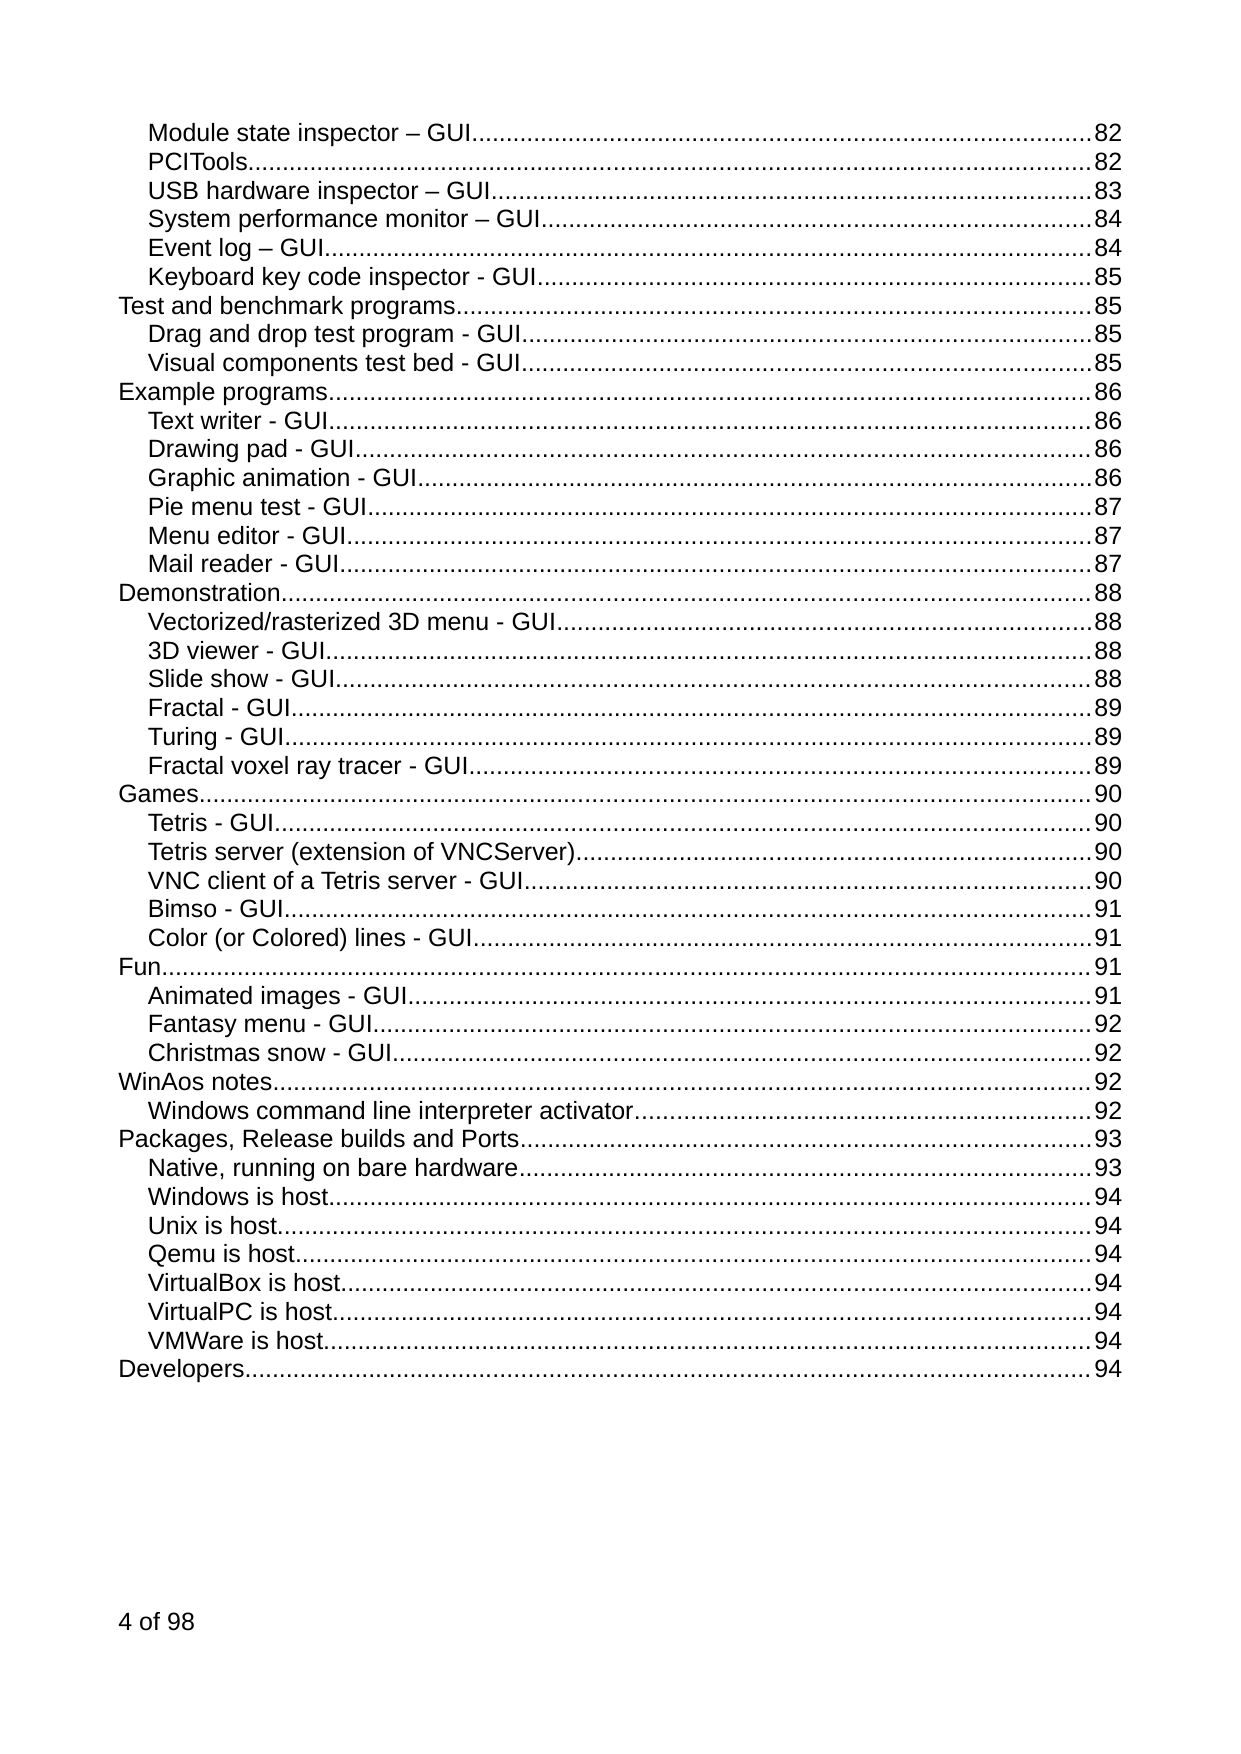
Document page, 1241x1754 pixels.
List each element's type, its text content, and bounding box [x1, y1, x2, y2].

text Fantasy menu - GUI 92 [148, 1009, 1122, 1038]
text Mail reader - GUI 87 [148, 549, 1122, 578]
text Christmas snow - GUI 92 [148, 1038, 1122, 1067]
text VirtualPC is host 94 [148, 1297, 1122, 1326]
text Developers 94 [118, 1354, 1122, 1383]
text Bimso - GUI 91 [148, 894, 1122, 923]
text Module state inspector – GUI 82 [148, 118, 1122, 147]
text Games 90 [118, 779, 1122, 808]
text Test and benchmark programs 85 [118, 291, 1122, 319]
text Packages, Release builds and Ports 93 [118, 1124, 1122, 1153]
text System performance monitor – GUI 84 [148, 204, 1122, 233]
text Visual components test bed - GUI 85 [148, 348, 1122, 377]
text 3D viewer - GUI 88 [148, 636, 1122, 664]
text Drawing pad - GUI 86 [148, 434, 1122, 463]
text VNC client of a Tetris server - GUI 90 [148, 866, 1122, 894]
text VirtualBox is host 94 [148, 1268, 1122, 1297]
text Demonstration 88 [118, 578, 1122, 607]
text Qemu is host 94 [148, 1239, 1122, 1268]
text Tetris - GUI 90 [148, 808, 1122, 837]
text Graphic animation - GUI 86 [148, 463, 1122, 492]
text Windows is host 94 [148, 1182, 1122, 1211]
text Turing - GUI 89 [148, 722, 1122, 751]
text VMWare is host 94 [148, 1326, 1122, 1354]
text Fun 91 [118, 952, 1122, 981]
text Menu editor - GUI 87 [148, 521, 1122, 549]
text Fractal voxel ray tracer - GUI 89 [148, 751, 1122, 779]
text Pie menu test - GUI 87 [148, 492, 1122, 521]
text Tetris server (extension of VNCServer) 90 [148, 837, 1122, 866]
text Color (or Colored) lines - GUI 91 [148, 923, 1122, 952]
text USB hardware inspector – GUI 83 [148, 176, 1122, 204]
text Text writer - GUI 86 [148, 406, 1122, 434]
text PCITools 82 [148, 147, 1122, 176]
text Event log – GUI 84 [148, 233, 1122, 262]
text Keyboard key code inspector - GUI 85 [148, 262, 1122, 291]
text Native, running on bare hardware 93 [148, 1153, 1122, 1182]
text Animated images - GUI 91 [148, 981, 1122, 1009]
text Example programs 86 [118, 377, 1122, 406]
text Windows command line interpreter activator 92 [148, 1096, 1122, 1124]
text Unix is host 94 [148, 1211, 1122, 1239]
text Drag and drop test program - GUI 85 [148, 319, 1122, 348]
text Slide show - GUI 88 [148, 664, 1122, 693]
text Vectorized/rasterized 3D menu - GUI 88 [148, 607, 1122, 636]
text Fractal - GUI 89 [148, 693, 1122, 722]
text WinAos notes 92 [118, 1067, 1122, 1096]
